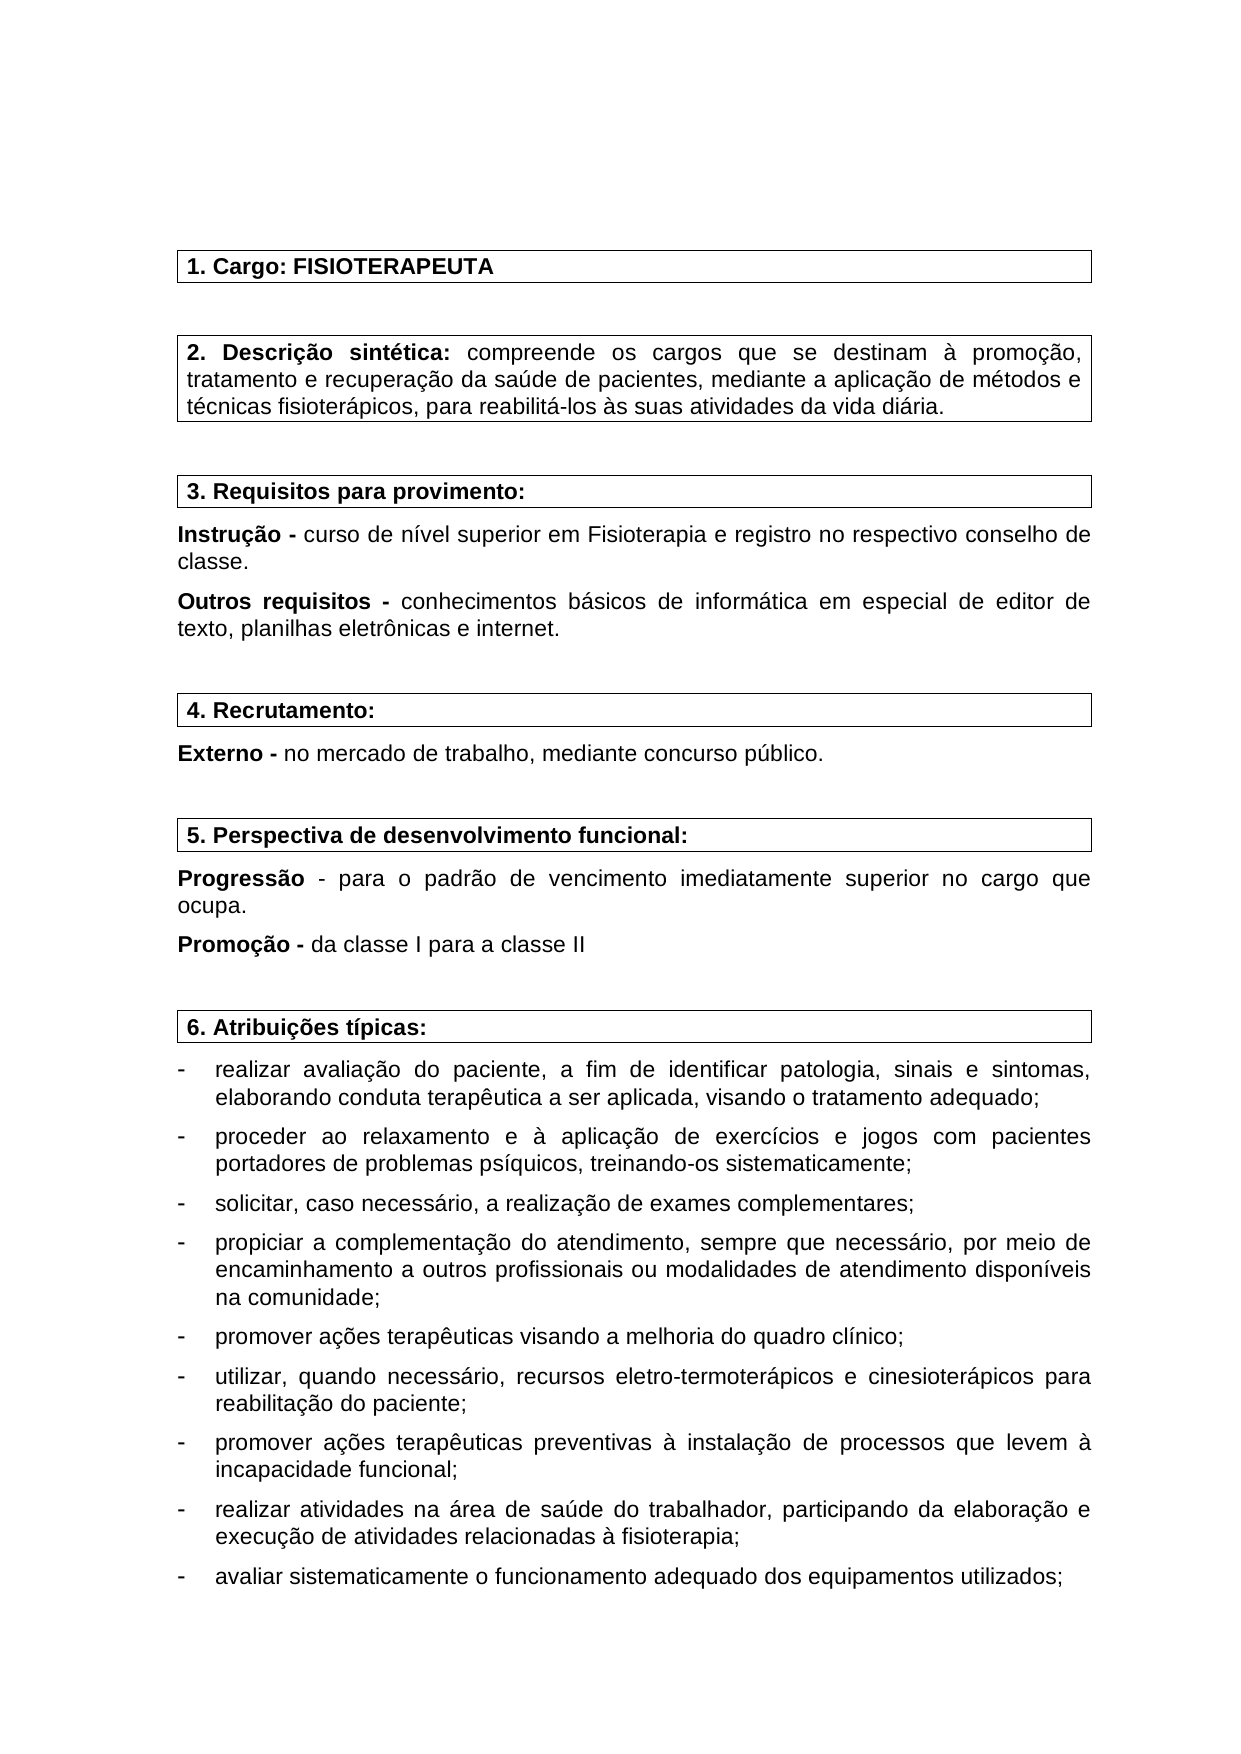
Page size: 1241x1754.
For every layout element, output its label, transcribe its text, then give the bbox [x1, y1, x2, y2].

text Outros requisitos - conhecimentos básicos de informática em especial de editor de texto, planilhas eletrônicas e internet. [177, 587, 1092, 641]
text 6. Atribuições típicas: [178, 1011, 1091, 1042]
list promover ações terapêuticas visando a melhoria do quadro clínico; [177, 1322, 1092, 1349]
list avaliar sistematicamente o funcionamento adequado dos equipamentos utilizados; [177, 1562, 1092, 1589]
list realizar atividades na área de saúde do trabalhador, participando da elaboração e execução de atividades relacionadas à fisioterapia; [177, 1495, 1092, 1549]
text 2. Descrição sintética: compreende os cargos que se destinam à promoção, tratamento e recuperação da saúde de pacientes, mediante a aplicação de métodos e técnicas fisioterápicos, para reabilitá-los às suas atividades da vida diária. [178, 336, 1091, 421]
list utilizar, quando necessário, recursos eletro-termoterápicos e cinesioterápicos para reabilitação do paciente; [177, 1362, 1092, 1416]
list promover ações terapêuticas preventivas à instalação de processos que levem à incapacidade funcional; [177, 1429, 1092, 1483]
list solicitar, caso necessário, a realização de exames complementares; [177, 1189, 1092, 1216]
list proceder ao relaxamento e à aplicação de exercícios e jogos com pacientes portadores de problemas psíquicos, treinando-os sistematicamente; [177, 1122, 1092, 1177]
text Instrução - curso de nível superior em Fisioterapia e registro no respectivo conselho de classe. [177, 520, 1092, 574]
text 4. Recrutamento: [178, 694, 1091, 726]
text 5. Perspectiva de desenvolvimento funcional: [178, 819, 1091, 851]
text Promoção - da classe I para a classe II [177, 931, 1092, 958]
text Progressão - para o padrão de vencimento imediatamente superior no cargo que ocupa. [177, 864, 1092, 918]
text Externo - no mercado de trabalho, mediante concurso público. [177, 739, 1092, 766]
text 1. Cargo: FISIOTERAPEUTA [178, 251, 1091, 282]
list realizar avaliação do paciente, a fim de identificar patologia, sinais e sintomas, elaborando conduta terapêutica a ser aplicada, visando o tratamento adequado; [177, 1056, 1092, 1110]
text 3. Requisitos para provimento: [178, 476, 1091, 507]
list propiciar a complementação do atendimento, sempre que necessário, por meio de encaminhamento a outros profissionais ou modalidades de atendimento disponíveis na comunidade; [177, 1229, 1092, 1310]
